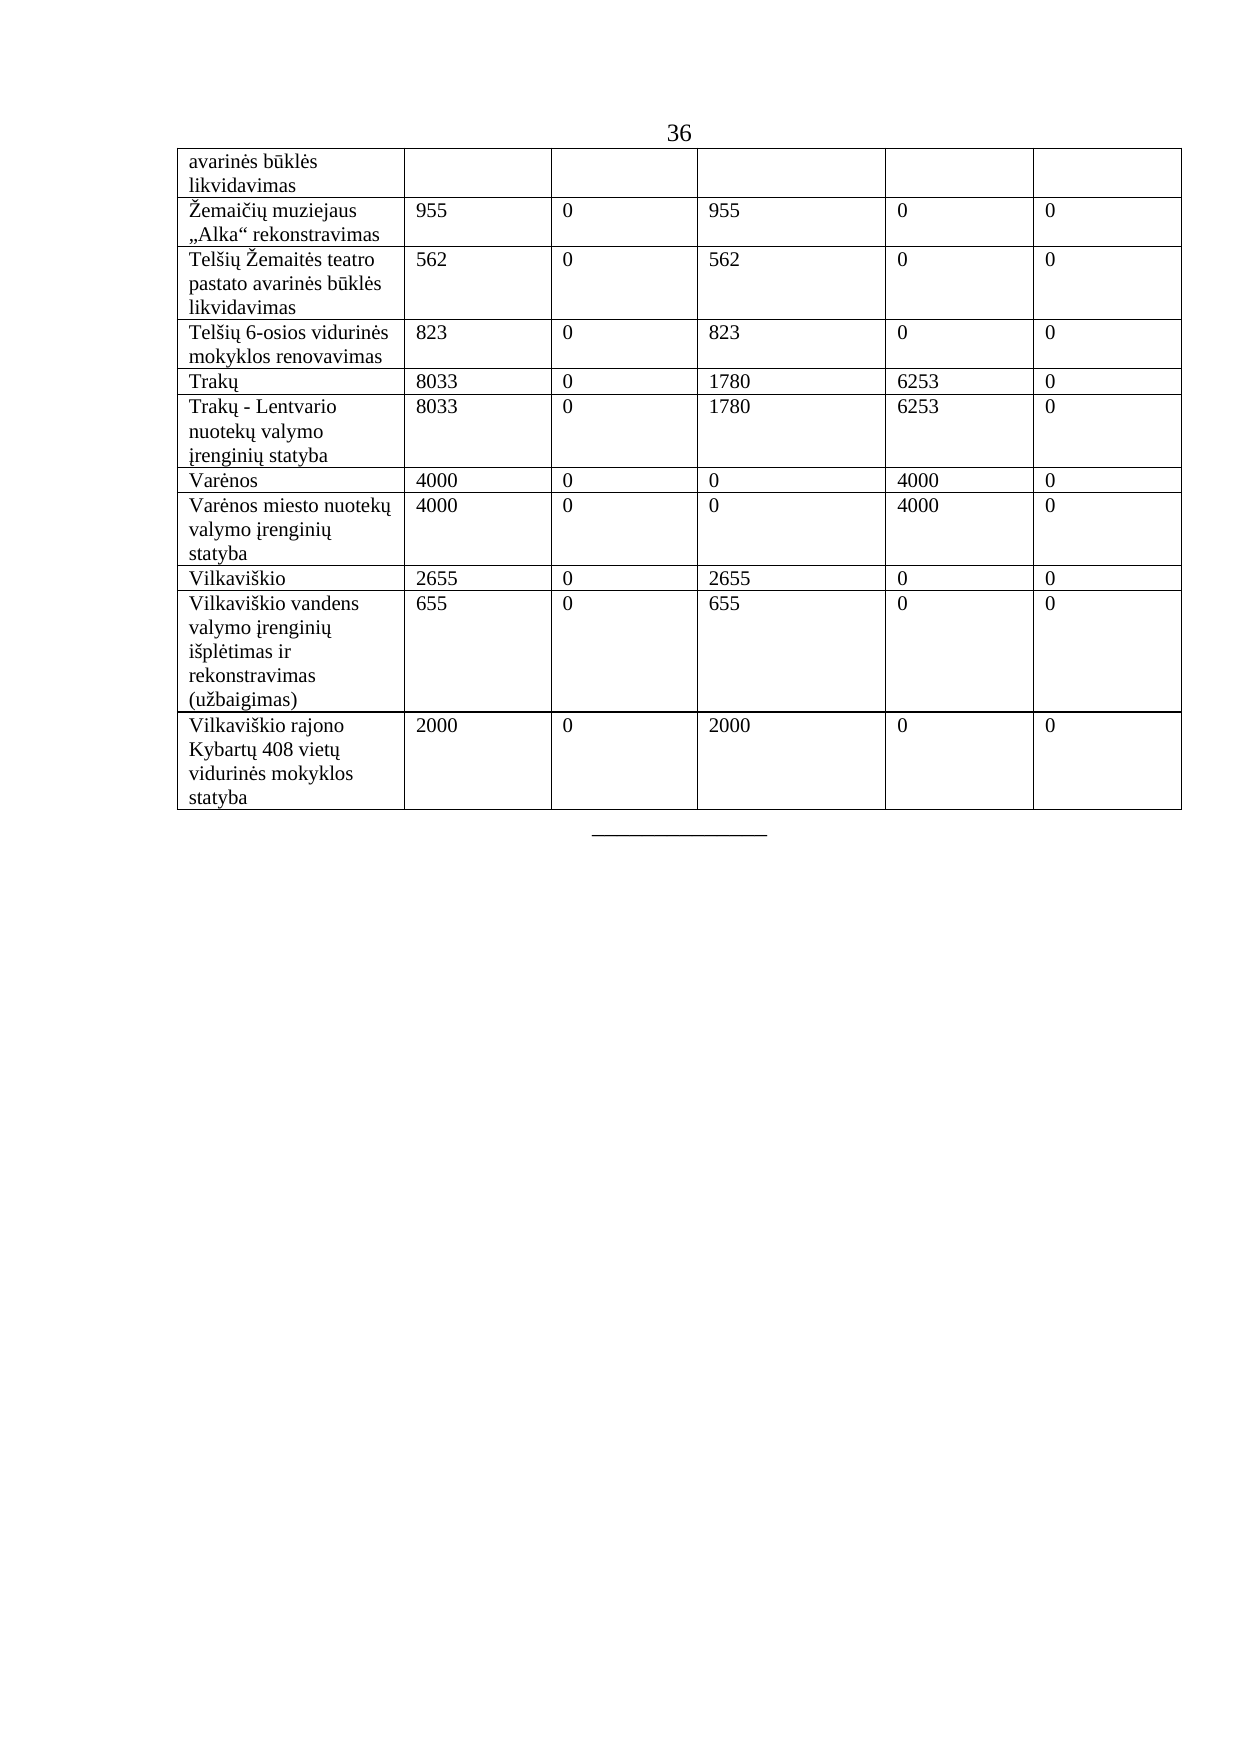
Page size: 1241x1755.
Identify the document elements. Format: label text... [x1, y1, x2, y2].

table_cell Žemaičių muziejaus „Alka“ rekonstravimas [178, 198, 404, 246]
table_cell 6253 [886, 369, 1033, 393]
table_cell 0 [1034, 247, 1181, 319]
table_cell Varėnos [178, 468, 404, 492]
table_cell 0 [552, 468, 697, 492]
table_cell 562 [405, 247, 551, 319]
table_cell [698, 149, 885, 197]
table_cell Telšių 6-osios vidurinės mokyklos renovavimas [178, 320, 404, 368]
table_cell 0 [552, 247, 697, 319]
table_cell 0 [1034, 591, 1181, 711]
table_cell Telšių Žemaitės teatro pastato avarinės būklės likvidavimas [178, 247, 404, 319]
table_cell Vilkaviškio rajono Kybartų 408 vietų vidurinės mokyklos statyba [178, 713, 404, 809]
table_cell [405, 149, 551, 197]
table_cell 955 [405, 198, 551, 246]
table_cell 0 [552, 713, 697, 809]
table_cell 2655 [405, 566, 551, 590]
table_cell 0 [1034, 468, 1181, 492]
table_cell 0 [552, 566, 697, 590]
table_cell 0 [1034, 395, 1181, 467]
table_cell Trakų - Lentvario nuotekų valymo įrenginių statyba [178, 395, 404, 467]
table_cell 0 [1034, 320, 1181, 368]
table_cell 8033 [405, 369, 551, 393]
table_cell Vilkaviškio [178, 566, 404, 590]
table_cell 8033 [405, 395, 551, 467]
table_cell 4000 [405, 468, 551, 492]
table_cell 823 [405, 320, 551, 368]
text ______________ [177, 810, 1181, 838]
table_cell 0 [1034, 566, 1181, 590]
table_cell Trakų [178, 369, 404, 393]
table_cell 0 [886, 198, 1033, 246]
table_cell 562 [698, 247, 885, 319]
table_cell 4000 [405, 493, 551, 565]
table_cell 955 [698, 198, 885, 246]
table_cell 1780 [698, 369, 885, 393]
table_cell 0 [552, 591, 697, 711]
table_cell 0 [552, 395, 697, 467]
table_cell 6253 [886, 395, 1033, 467]
table_cell 4000 [886, 468, 1033, 492]
table_cell 0 [1034, 713, 1181, 809]
table_cell [552, 149, 697, 197]
table_cell 0 [886, 591, 1033, 711]
table_cell 0 [698, 468, 885, 492]
table_cell 0 [886, 247, 1033, 319]
table_cell 0 [552, 320, 697, 368]
table_cell 0 [552, 493, 697, 565]
table_cell 0 [886, 713, 1033, 809]
table_cell 655 [405, 591, 551, 711]
table_cell 0 [1034, 198, 1181, 246]
table_cell 0 [1034, 369, 1181, 393]
table_cell Varėnos miesto nuotekų valymo įrenginių statyba [178, 493, 404, 565]
table_cell 1780 [698, 395, 885, 467]
table_cell 4000 [886, 493, 1033, 565]
table_cell 2655 [698, 566, 885, 590]
table_cell 0 [886, 320, 1033, 368]
table_cell Vilkaviškio vandens valymo įrenginių išplėtimas ir rekonstravimas (užbaigimas) [178, 591, 404, 711]
table_cell [886, 149, 1033, 197]
table_cell 823 [698, 320, 885, 368]
table_cell 2000 [698, 713, 885, 809]
table_cell avarinės būklės likvidavimas [178, 149, 404, 197]
table_cell 0 [552, 198, 697, 246]
table_cell 0 [552, 369, 697, 393]
table_cell 0 [1034, 493, 1181, 565]
table_cell 0 [886, 566, 1033, 590]
table_cell 2000 [405, 713, 551, 809]
table_cell [1034, 149, 1181, 197]
table_cell 0 [698, 493, 885, 565]
table_cell 655 [698, 591, 885, 711]
